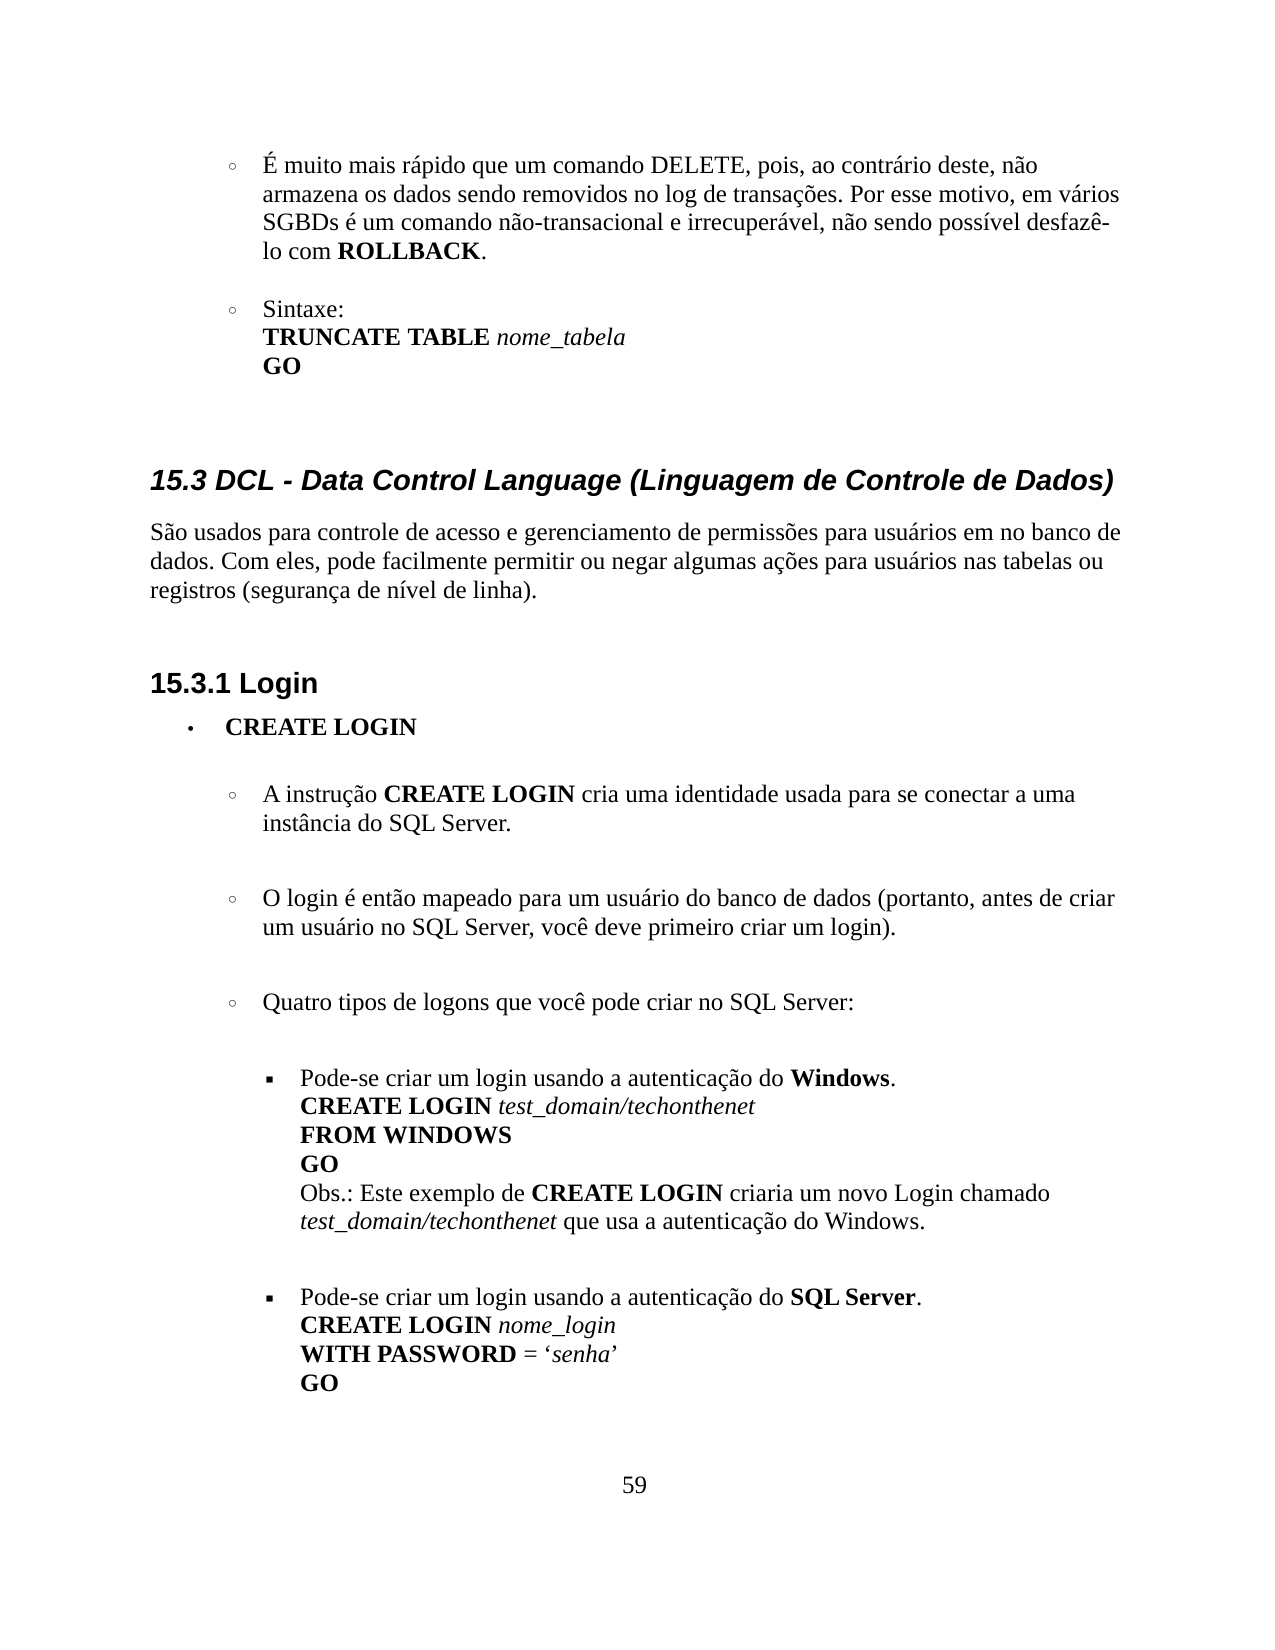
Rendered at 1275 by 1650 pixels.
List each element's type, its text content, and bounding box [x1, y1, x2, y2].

text São usados para controle de acesso e gerenciamento de permissões para usuários em no banco de dados. Com eles, pode facilmente permitir ou negar algumas ações para usuários nas tabelas ou registros (segurança de nível de linha). [150, 517, 1125, 632]
list Sintaxe: TRUNCATE TABLE nome_tabela GO [225, 294, 1125, 409]
list CREATE LOGIN [187, 712, 1125, 770]
list É muito mais rápido que um comando DELETE, pois, ao contrário deste, não armazena os dados sendo removidos no log de transações. Por esse motivo, em vários SGBDs é um comando não-transacional e irrecuperável, não sendo possível desfazê-lo com ROLLBACK. [225, 150, 1125, 294]
subtitle 15.3.1 Login [150, 666, 1125, 700]
list Pode-se criar um login usando a autenticação do Windows. CREATE LOGIN test_domain/techonthenet FROM WINDOWS GO Obs.: Este exemplo de CREATE LOGIN criaria um novo Login chamado test_domain/techonthenet que usa a autenticação do Windows. [262, 1063, 1125, 1264]
list Pode-se criar um login usando a autenticação do SQL Server. CREATE LOGIN nome_login WITH PASSWORD = ‘senha’ GO [262, 1282, 1125, 1426]
subtitle 15.3 DCL - Data Control Language (Linguagem de Controle de Dados) [150, 462, 1125, 496]
list O login é então mapeado para um usuário do banco de dados (portanto, antes de criar um usuário no SQL Server, você deve primeiro criar um login). [225, 883, 1125, 969]
list Quatro tipos de logons que você pode criar no SQL Server: [225, 987, 1125, 1045]
list A instrução CREATE LOGIN cria uma identidade usada para se conectar a uma instância do SQL Server. [225, 779, 1125, 865]
